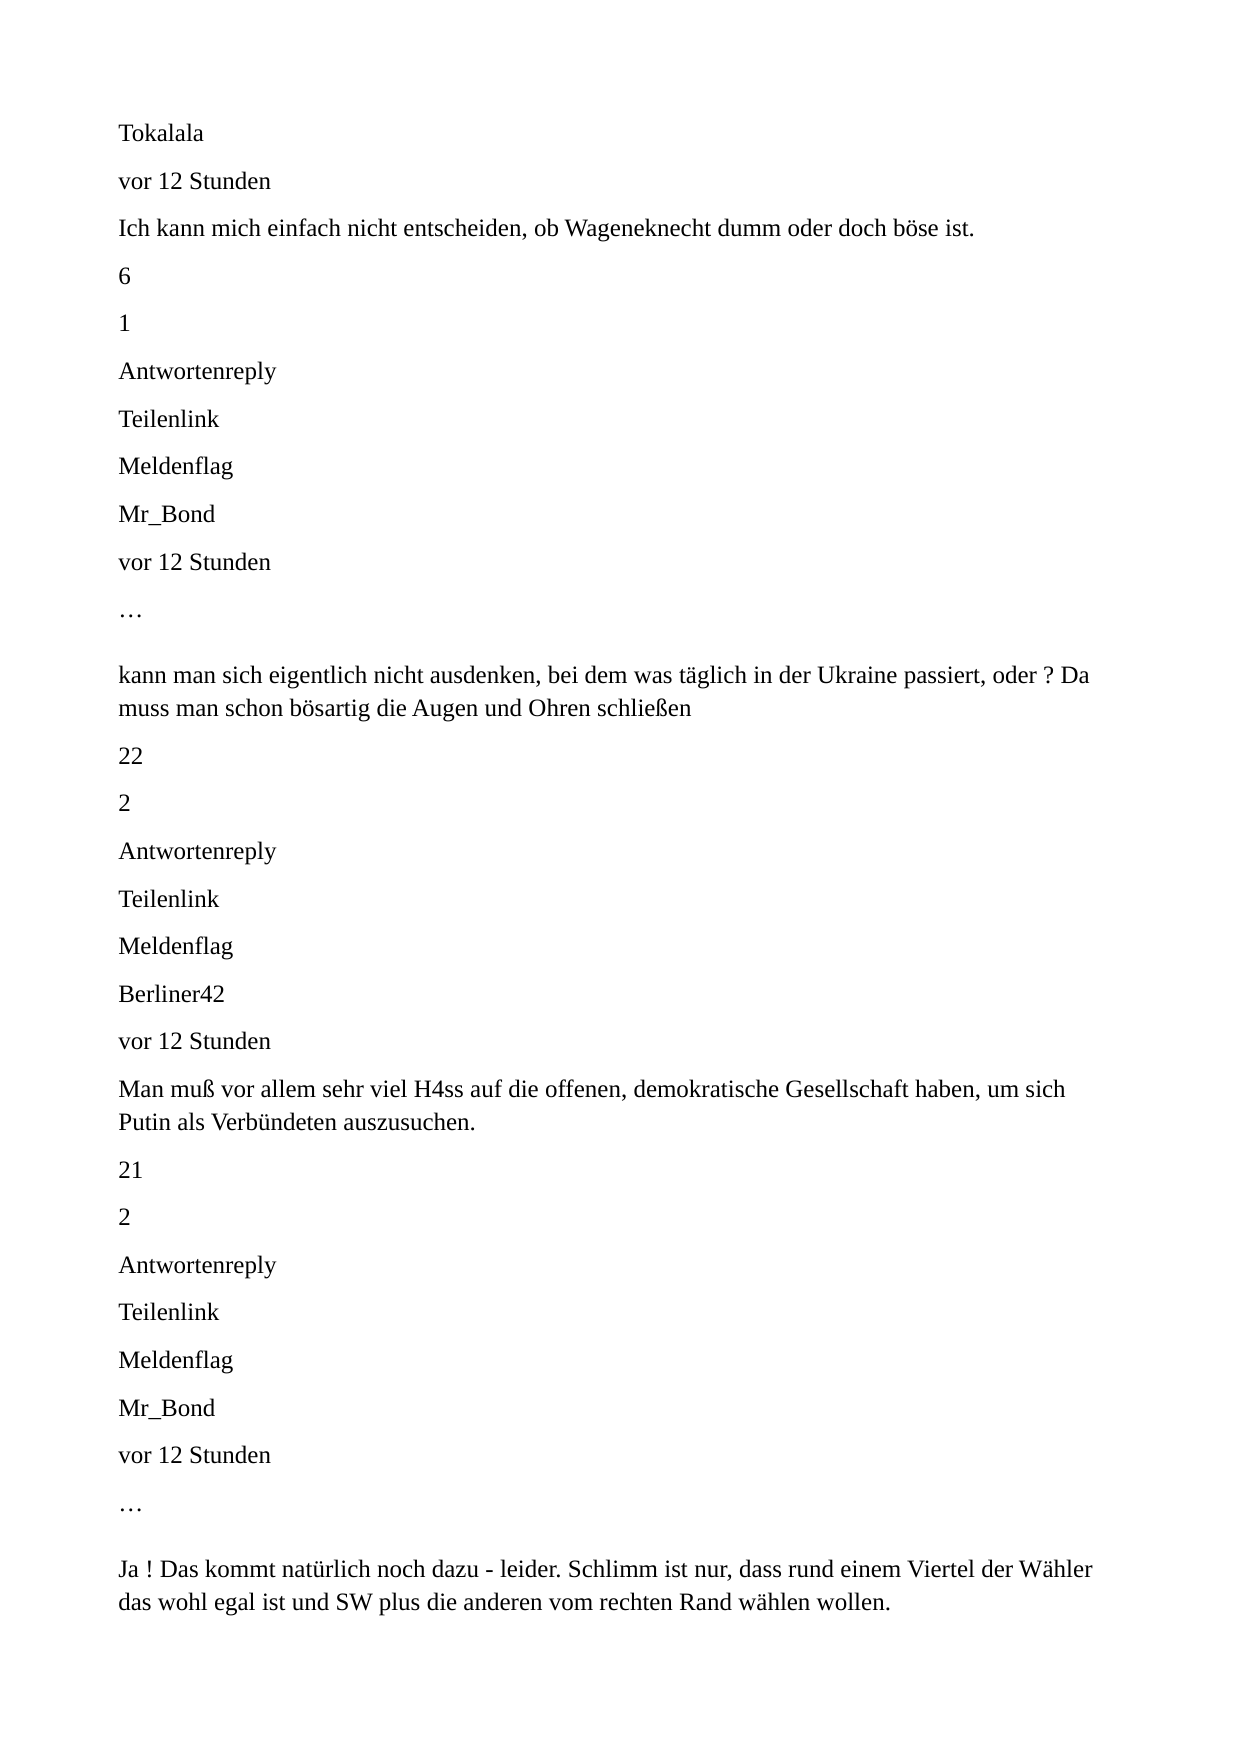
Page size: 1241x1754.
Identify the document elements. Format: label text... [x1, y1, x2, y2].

text Mr_Bond [118, 499, 1122, 528]
text Antwortenreply [118, 836, 1122, 865]
text … Ja ! Das kommt natürlich noch dazu - leider. Schlimm ist nur, dass rund einem Viertel der Wähler das wohl egal ist und SW plus die anderen vom rechten Rand wählen wollen. [118, 1488, 1122, 1616]
text … kann man sich eigentlich nicht ausdenken, bei dem was täglich in der Ukraine passiert, oder ? Da muss man schon bösartig die Augen und Ohren schließen [118, 594, 1122, 722]
text Meldenflag [118, 931, 1122, 960]
text vor 12 Stunden [118, 166, 1122, 194]
text vor 12 Stunden [118, 547, 1122, 575]
text Berliner42 [118, 979, 1122, 1008]
text 2 [118, 1202, 1122, 1231]
text 21 [118, 1155, 1122, 1183]
text Tokalala [118, 118, 1122, 147]
text Teilenlink [118, 1297, 1122, 1326]
text Mr_Bond [118, 1393, 1122, 1421]
text 22 [118, 741, 1122, 769]
text Meldenflag [118, 451, 1122, 480]
text vor 12 Stunden [118, 1026, 1122, 1055]
text Teilenlink [118, 884, 1122, 912]
text Antwortenreply [118, 356, 1122, 385]
text 6 [118, 261, 1122, 290]
text Antwortenreply [118, 1250, 1122, 1279]
text 1 [118, 308, 1122, 337]
text vor 12 Stunden [118, 1440, 1122, 1469]
text Man muß vor allem sehr viel H4ss auf die offenen, demokratische Gesellschaft haben, um sich Putin als Verbündeten auszusuchen. [118, 1074, 1122, 1136]
text Meldenflag [118, 1345, 1122, 1374]
text Ich kann mich einfach nicht entscheiden, ob Wageneknecht dumm oder doch böse ist. [118, 213, 1122, 242]
text 2 [118, 788, 1122, 817]
text Teilenlink [118, 404, 1122, 432]
